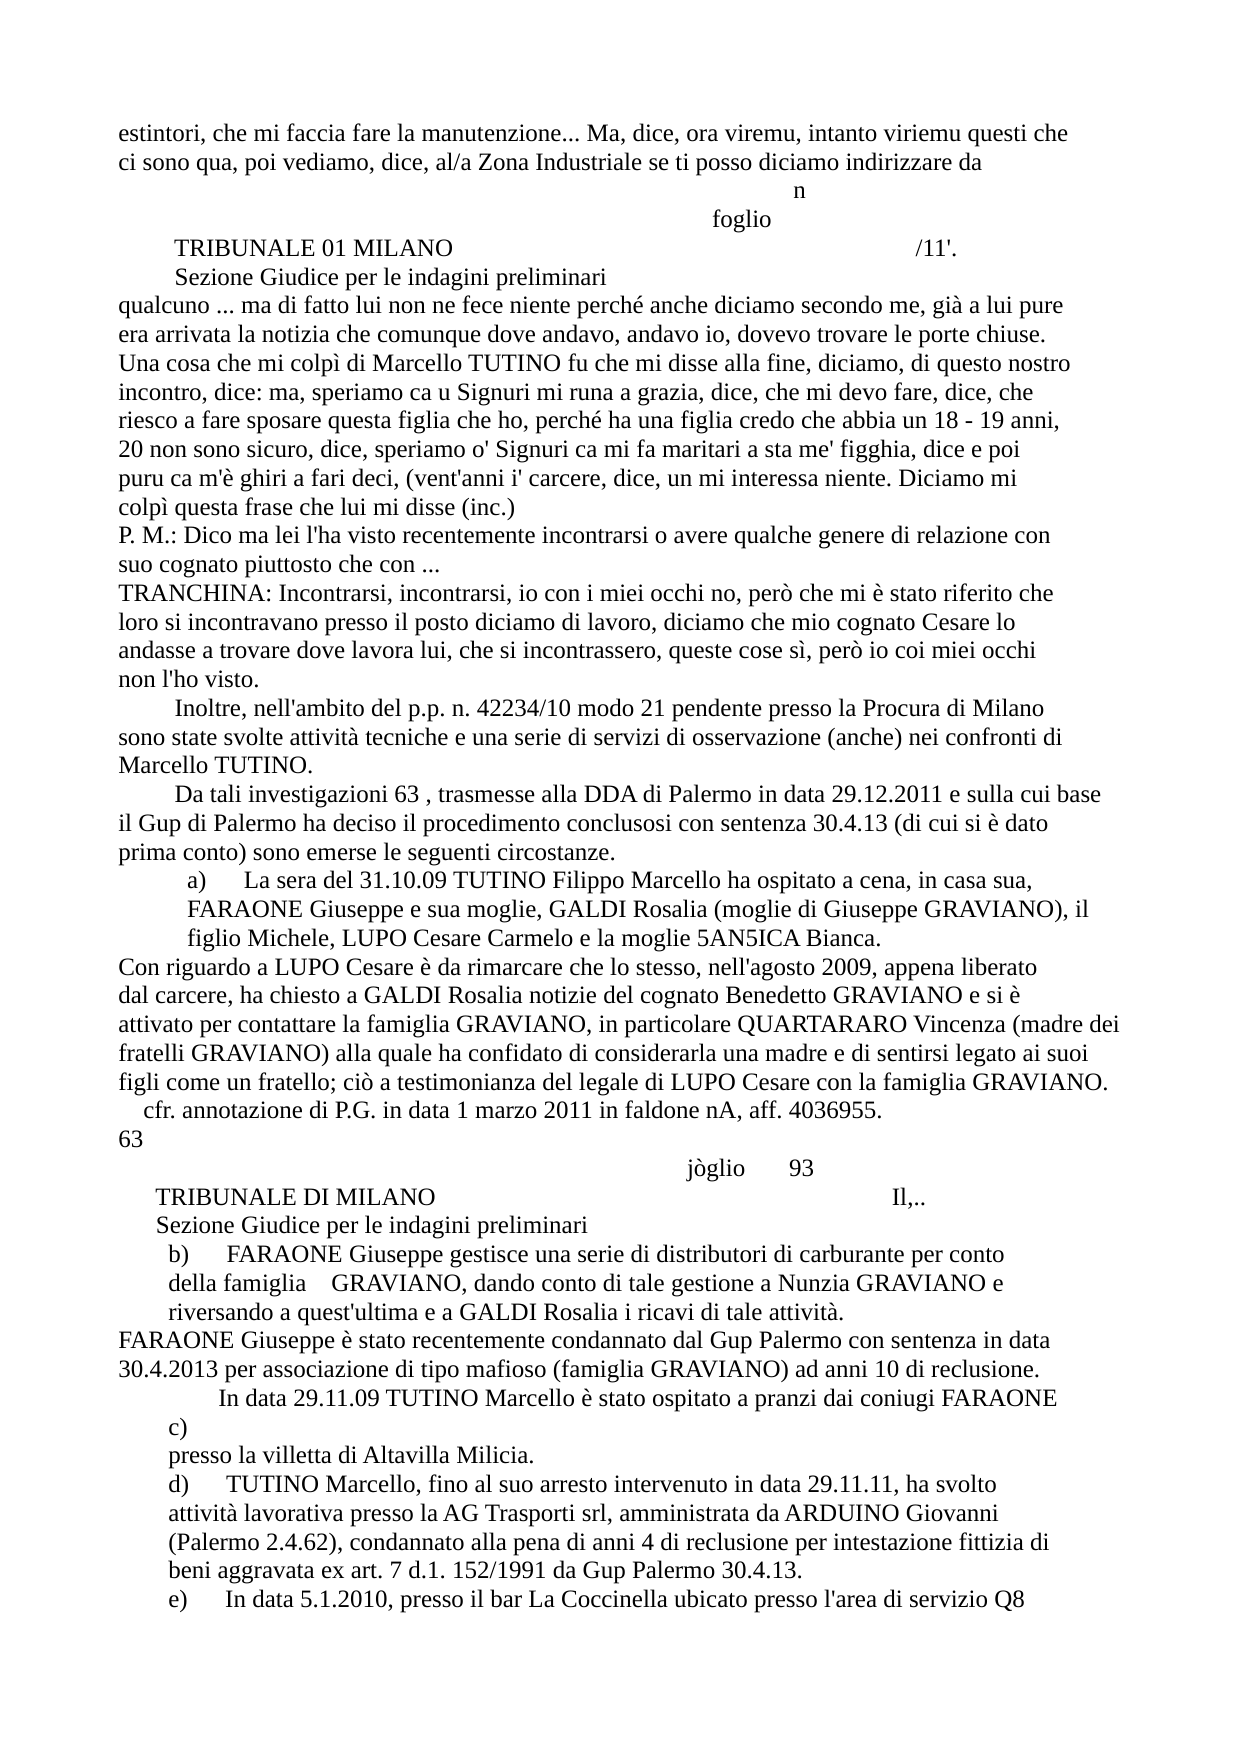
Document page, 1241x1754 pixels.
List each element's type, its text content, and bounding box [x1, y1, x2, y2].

text n [118, 176, 1122, 204]
text qualcuno ... ma di fatto lui non ne fece niente perché anche diciamo secondo me, già a lui pure [118, 291, 1122, 319]
text estintori, che mi faccia fare la manutenzione... Ma, dice, ora viremu, intanto viriemu questi che [118, 118, 1122, 147]
text dal carcere, ha chiesto a GALDI Rosalia notizie del cognato Benedetto GRAVIANO e si è [118, 981, 1122, 1009]
text Da tali investigazioni 63 , trasmesse alla DDA di Palermo in data 29.12.2011 e sulla cui base [118, 779, 1122, 808]
text a) La sera del 31.10.09 TUTINO Filippo Marcello ha ospitato a cena, in casa sua, [118, 866, 1122, 894]
text Con riguardo a LUPO Cesare è da rimarcare che lo stesso, nell'agosto 2009, appena liberato [118, 952, 1122, 981]
text Una cosa che mi colpì di Marcello TUTINO fu che mi disse alla fine, diciamo, di questo nostro [118, 348, 1122, 377]
text figlio Michele, LUPO Cesare Carmelo e la moglie 5AN5ICA Bianca. [118, 923, 1122, 952]
text puru ca m'è ghiri a fari deci, (vent'anni i' carcere, dice, un mi interessa niente. Diciamo mi [118, 463, 1122, 492]
text attivato per contattare la famiglia GRAVIANO, in particolare QUARTARARO Vincenza (madre dei [118, 1009, 1122, 1038]
text In data 29.11.09 TUTINO Marcello è stato ospitato a pranzi dai coniugi FARAONE [118, 1383, 1122, 1412]
text della famiglia GRAVIANO, dando conto di tale gestione a Nunzia GRAVIANO e [118, 1268, 1122, 1297]
text riesco a fare sposare questa figlia che ho, perché ha una figlia credo che abbia un 18 - 19 anni, [118, 406, 1122, 434]
text andasse a trovare dove lavora lui, che si incontrassero, queste cose sì, però io coi miei occhi [118, 636, 1122, 664]
text TRIBUNALE 01 MILANO /11'. [118, 233, 1122, 262]
text loro si incontravano presso il posto diciamo di lavoro, diciamo che mio cognato Cesare lo [118, 607, 1122, 636]
text suo cognato piuttosto che con ... [118, 549, 1122, 578]
text 63 [118, 1124, 1122, 1153]
text fratelli GRAVIANO) alla quale ha confidato di considerarla una madre e di sentirsi legato ai suoi [118, 1038, 1122, 1067]
text presso la villetta di Altavilla Milicia. [118, 1441, 1122, 1469]
text c) [118, 1412, 1122, 1441]
text jòglio 93 [118, 1153, 1122, 1182]
text beni aggravata ex art. 7 d.1. 152/1991 da Gup Palermo 30.4.13. [118, 1556, 1122, 1584]
text 30.4.2013 per associazione di tipo mafioso (famiglia GRAVIANO) ad anni 10 di reclusione. [118, 1354, 1122, 1383]
text b) FARAONE Giuseppe gestisce una serie di distributori di carburante per conto [118, 1239, 1122, 1268]
text Inoltre, nell'ambito del p.p. n. 42234/10 modo 21 pendente presso la Procura di Milano [118, 693, 1122, 722]
text riversando a quest'ultima e a GALDI Rosalia i ricavi di tale attività. [118, 1297, 1122, 1326]
text cfr. annotazione di P.G. in data 1 marzo 2011 in faldone nA, aff. 4036955. [118, 1096, 1122, 1124]
text foglio [118, 204, 1122, 233]
text (Palermo 2.4.62), condannato alla pena di anni 4 di reclusione per intestazione fittizia di [118, 1527, 1122, 1556]
text incontro, dice: ma, speriamo ca u Signuri mi runa a grazia, dice, che mi devo fare, dice, che [118, 377, 1122, 406]
text colpì questa frase che lui mi disse (inc.) [118, 492, 1122, 521]
text prima conto) sono emerse le seguenti circostanze. [118, 837, 1122, 866]
text il Gup di Palermo ha deciso il procedimento conclusosi con sentenza 30.4.13 (di cui si è dato [118, 808, 1122, 837]
text ci sono qua, poi vediamo, dice, al/a Zona Industriale se ti posso diciamo indirizzare da [118, 147, 1122, 176]
text sono state svolte attività tecniche e una serie di servizi di osservazione (anche) nei confronti di [118, 722, 1122, 751]
text Marcello TUTINO. [118, 751, 1122, 779]
text TRANCHINA: Incontrarsi, incontrarsi, io con i miei occhi no, però che mi è stato riferito che [118, 578, 1122, 607]
text Sezione Giudice per le indagini preliminari [118, 262, 1122, 291]
text era arrivata la notizia che comunque dove andavo, andavo io, dovevo trovare le porte chiuse. [118, 319, 1122, 348]
text FARAONE Giuseppe è stato recentemente condannato dal Gup Palermo con sentenza in data [118, 1326, 1122, 1354]
text 20 non sono sicuro, dice, speriamo o' Signuri ca mi fa maritari a sta me' figghia, dice e poi [118, 434, 1122, 463]
text TRIBUNALE DI MILANO Il,.. [118, 1182, 1122, 1211]
text FARAONE Giuseppe e sua moglie, GALDI Rosalia (moglie di Giuseppe GRAVIANO), il [118, 894, 1122, 923]
text P. M.: Dico ma lei l'ha visto recentemente incontrarsi o avere qualche genere di relazione con [118, 521, 1122, 549]
text Sezione Giudice per le indagini preliminari [118, 1211, 1122, 1239]
text figli come un fratello; ciò a testimonianza del legale di LUPO Cesare con la famiglia GRAVIANO. [118, 1067, 1122, 1096]
text attività lavorativa presso la AG Trasporti srl, amministrata da ARDUINO Giovanni [118, 1498, 1122, 1527]
text non l'ho visto. [118, 664, 1122, 693]
text d) TUTINO Marcello, fino al suo arresto intervenuto in data 29.11.11, ha svolto [118, 1469, 1122, 1498]
text e) In data 5.1.2010, presso il bar La Coccinella ubicato presso l'area di servizio Q8 [118, 1584, 1122, 1613]
